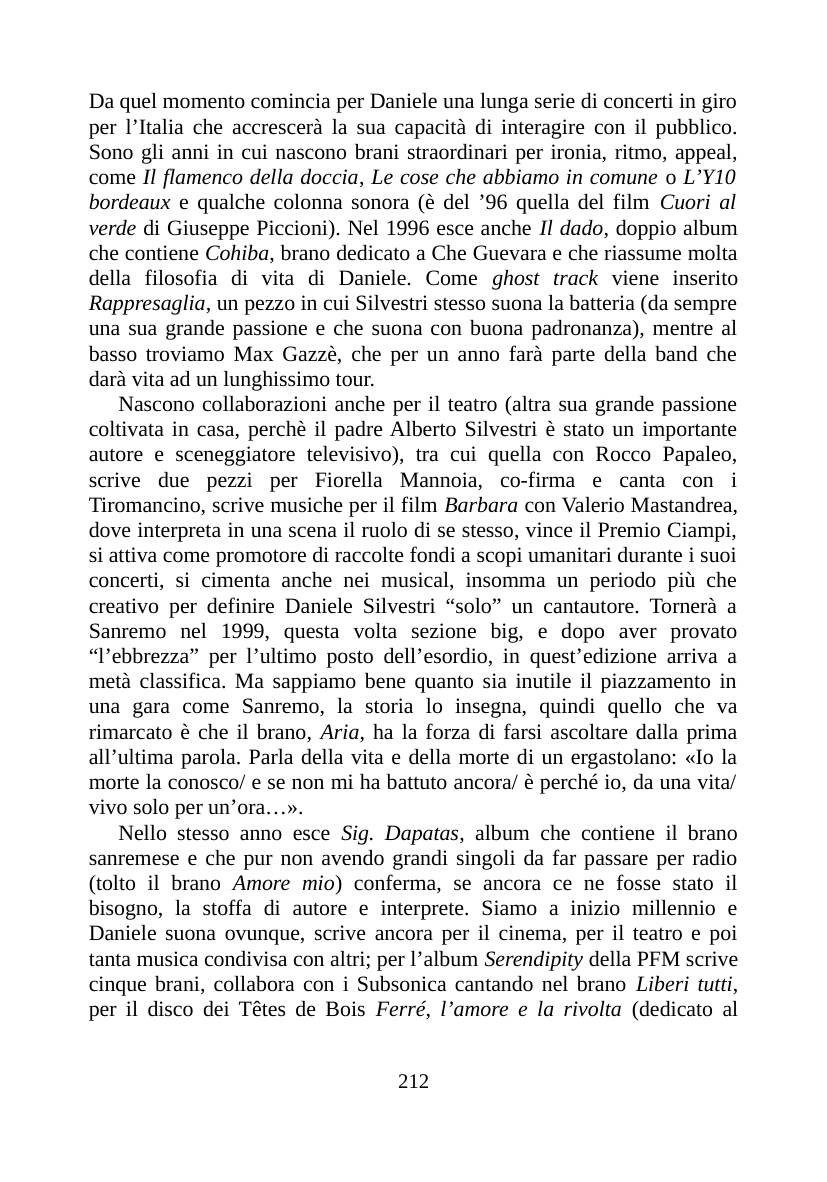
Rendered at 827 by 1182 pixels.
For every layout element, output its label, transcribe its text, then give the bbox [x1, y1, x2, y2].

text Nascono collaborazioni anche per il teatro (altra sua grande passione coltivata in casa, perchè il padre Alberto Silvestri è stato un importante autore e sceneggiatore televisivo), tra cui quella con Rocco Papaleo, scrive due pezzi per Fiorella Mannoia, co-firma e canta con i Tiromancino, scrive musiche per il film Barbara con Valerio Mastandrea, dove interpreta in una scena il ruolo di se stesso, vince il Premio Ciampi, si attiva come promotore di raccolte fondi a scopi umanitari durante i suoi concerti, si cimenta anche nei musical, insomma un periodo più che creativo per definire Daniele Silvestri “solo” un cantautore. Tornerà a Sanremo nel 1999, questa volta sezione big, e dopo aver provato “l’ebbrezza” per l’ultimo posto dell’esordio, in quest’edizione arriva a metà classifica. Ma sappiamo bene quanto sia inutile il piazzamento in una gara come Sanremo, la storia lo insegna, quindi quello che va rimarcato è che il brano, Aria, ha la forza di farsi ascoltare dalla prima all’ultima parola. Parla della vita e della morte di un ergastolano: «Io la morte la conosco/ e se non mi ha battuto ancora/ è perché io, da una vita/ vivo solo per un’ora…». [88, 391, 738, 819]
text Da quel momento comincia per Daniele una lunga serie di concerti in giro per l’Italia che accrescerà la sua capacità di interagire con il pubblico. Sono gli anni in cui nascono brani straordinari per ironia, ritmo, appeal, come Il flamenco della doccia, Le cose che abbiamo in comune o L’Y10 bordeaux e qualche colonna sonora (è del ’96 quella del film Cuori al verde di Giuseppe Piccioni). Nel 1996 esce anche Il dado, doppio album che contiene Cohiba, brano dedicato a Che Guevara e che riassume molta della filosofia di vita di Daniele. Come ghost track viene inserito Rappresaglia, un pezzo in cui Silvestri stesso suona la batteria (da sempre una sua grande passione e che suona con buona padronanza), mentre al basso troviamo Max Gazzè, che per un anno farà parte della band che darà vita ad un lunghissimo tour. [88, 88, 738, 391]
text Nello stesso anno esce Sig. Dapatas, album che contiene il brano sanremese e che pur non avendo grandi singoli da far passare per radio (tolto il brano Amore mio) conferma, se ancora ce ne fosse stato il bisogno, la stoffa di autore e interprete. Siamo a inizio millennio e Daniele suona ovunque, scrive ancora per il cinema, per il teatro e poi tanta musica condivisa con altri; per l’album Serendipity della PFM scrive cinque brani, collabora con i Subsonica cantando nel brano Liberi tutti, per il disco dei Têtes de Bois Ferré, l’amore e la rivolta (dedicato al [88, 819, 738, 1021]
